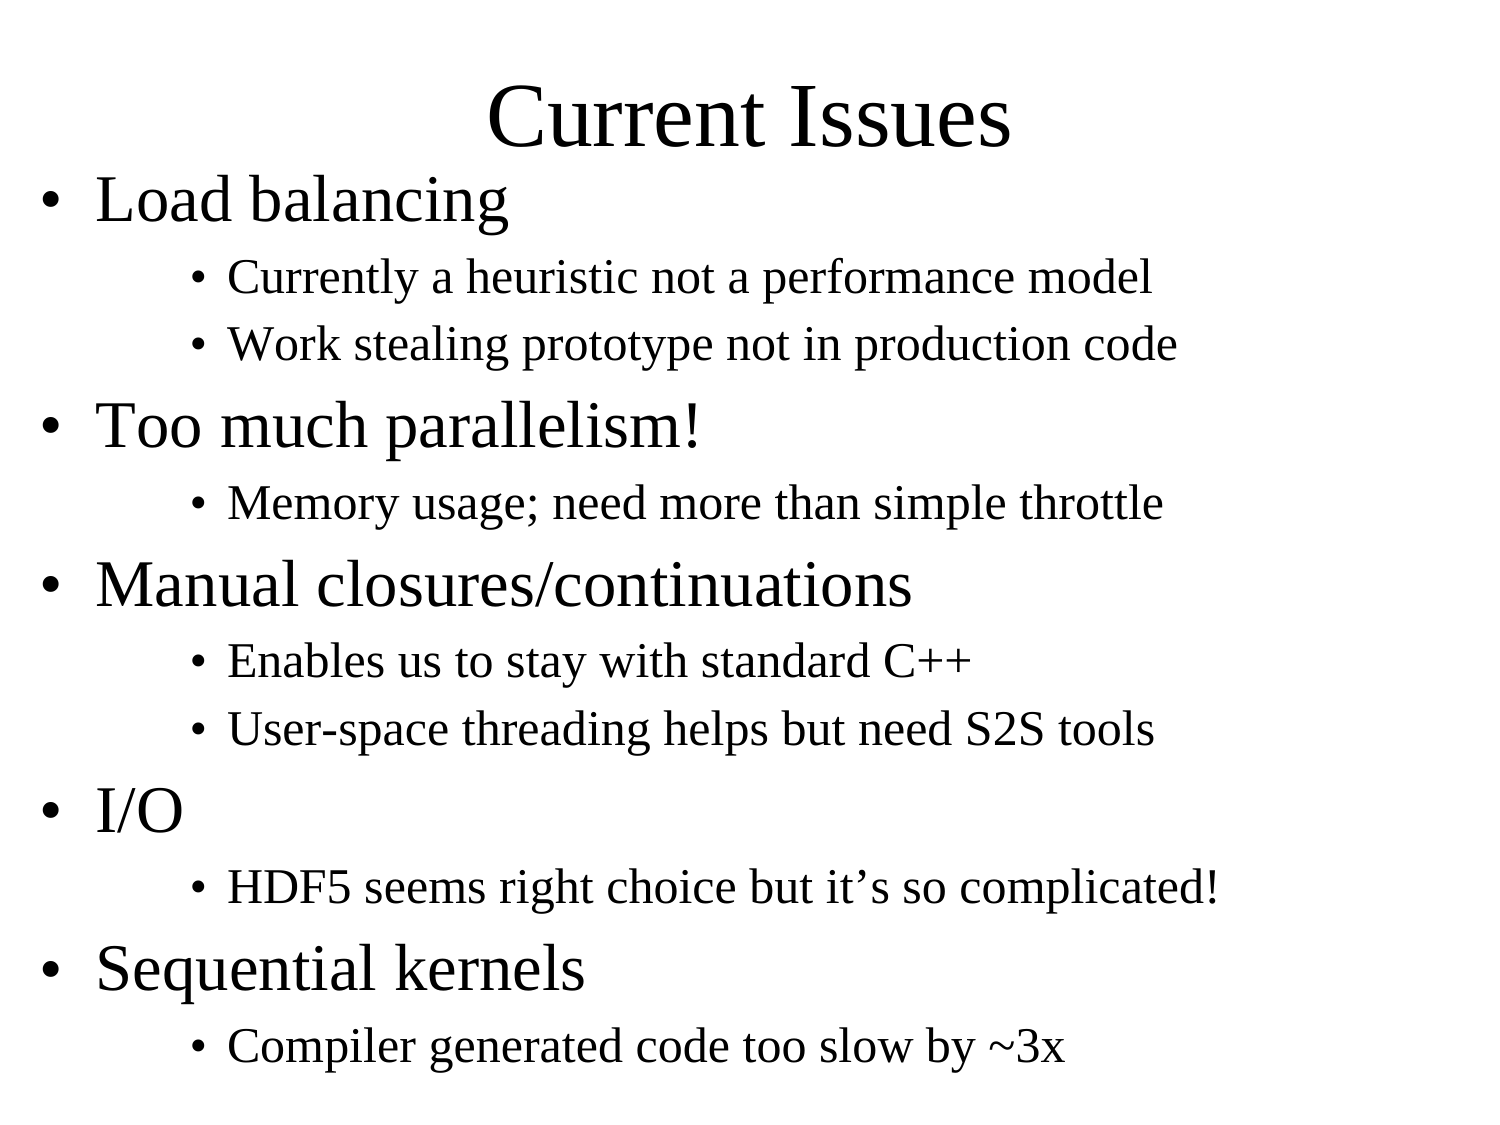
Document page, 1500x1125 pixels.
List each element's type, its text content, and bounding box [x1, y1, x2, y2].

title Current Issues [75, 4, 1426, 162]
list Load balancing Currently a heuristic not a performance model Work stealing prototype not in production code Too much parallelism! Memory usage; need more than simple throttle Manual closures/continuations Enables us to stay with standard C++ User-space threading helps but need S2S tools I/O HDF5 seems right choice but it’s so complicated! Sequential kernels Compiler generated code too slow by ~3x [39, 162, 1465, 1077]
